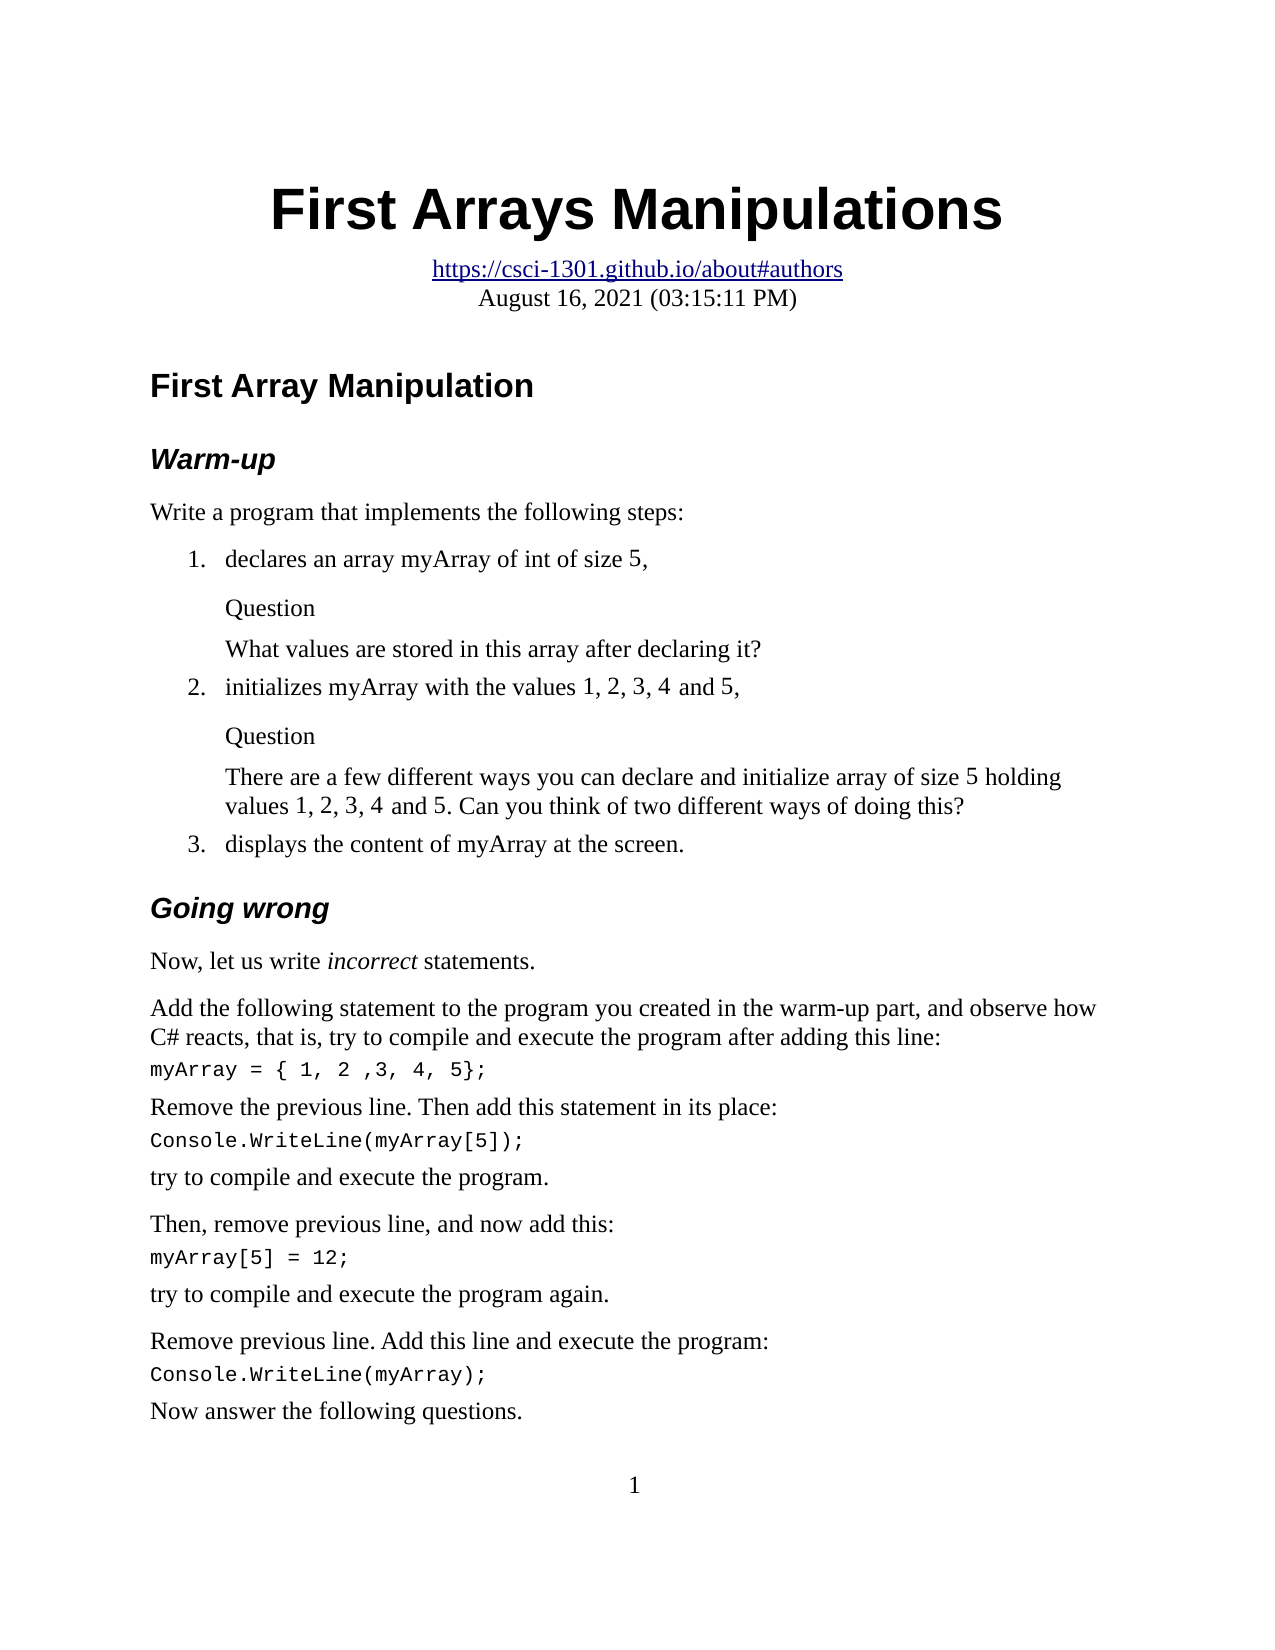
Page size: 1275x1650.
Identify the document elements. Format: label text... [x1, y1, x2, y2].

text Write a program that implements the following steps: [150, 497, 1125, 526]
text Remove previous line. Add this line and execute the program: [150, 1326, 1125, 1355]
text Now, let us write incorrect statements. [150, 946, 1125, 975]
text try to compile and execute the program. [150, 1162, 1125, 1191]
list Question [187, 721, 1125, 750]
subtitle First Array Manipulation [150, 366, 1125, 404]
text try to compile and execute the program again. [150, 1279, 1125, 1308]
text Now answer the following questions. [150, 1396, 1125, 1425]
subtitle Warm-up [150, 442, 1125, 476]
subtitle Going wrong [150, 891, 1125, 925]
list displays the content of myArray at the screen. [187, 829, 1125, 857]
text myArray[5] = 12; [150, 1247, 1125, 1270]
list Question [187, 593, 1125, 622]
list initializes myArray with the values , , , and , [187, 672, 1125, 701]
title First Arrays Manipulations [150, 175, 1125, 242]
list declares an array myArray of int of size , [187, 544, 1125, 572]
text Add the following statement to the program you created in the warm-up part, and observe how C# reacts, that is, try to compile and execute the program after adding this line: [150, 993, 1125, 1051]
text Remove the previous line. Then add this statement in its place: [150, 1092, 1125, 1121]
list What values are stored in this array after declaring it? [187, 634, 1125, 663]
list There are a few different ways you can declare and initialize array of size holding values , , , and . Can you think of two different ways of doing this? [187, 762, 1125, 820]
text myArray = { 1, 2 ,3, 4, 5}; [150, 1059, 1125, 1083]
text Then, remove previous line, and now add this: [150, 1209, 1125, 1238]
text Console.WriteLine(myArray[5]); [150, 1130, 1125, 1153]
text August 16, 2021 (03:15:11 PM) [150, 283, 1125, 312]
text https://csci-1301.github.io/about#authors [150, 254, 1125, 283]
text Console.WriteLine(myArray); [150, 1364, 1125, 1387]
